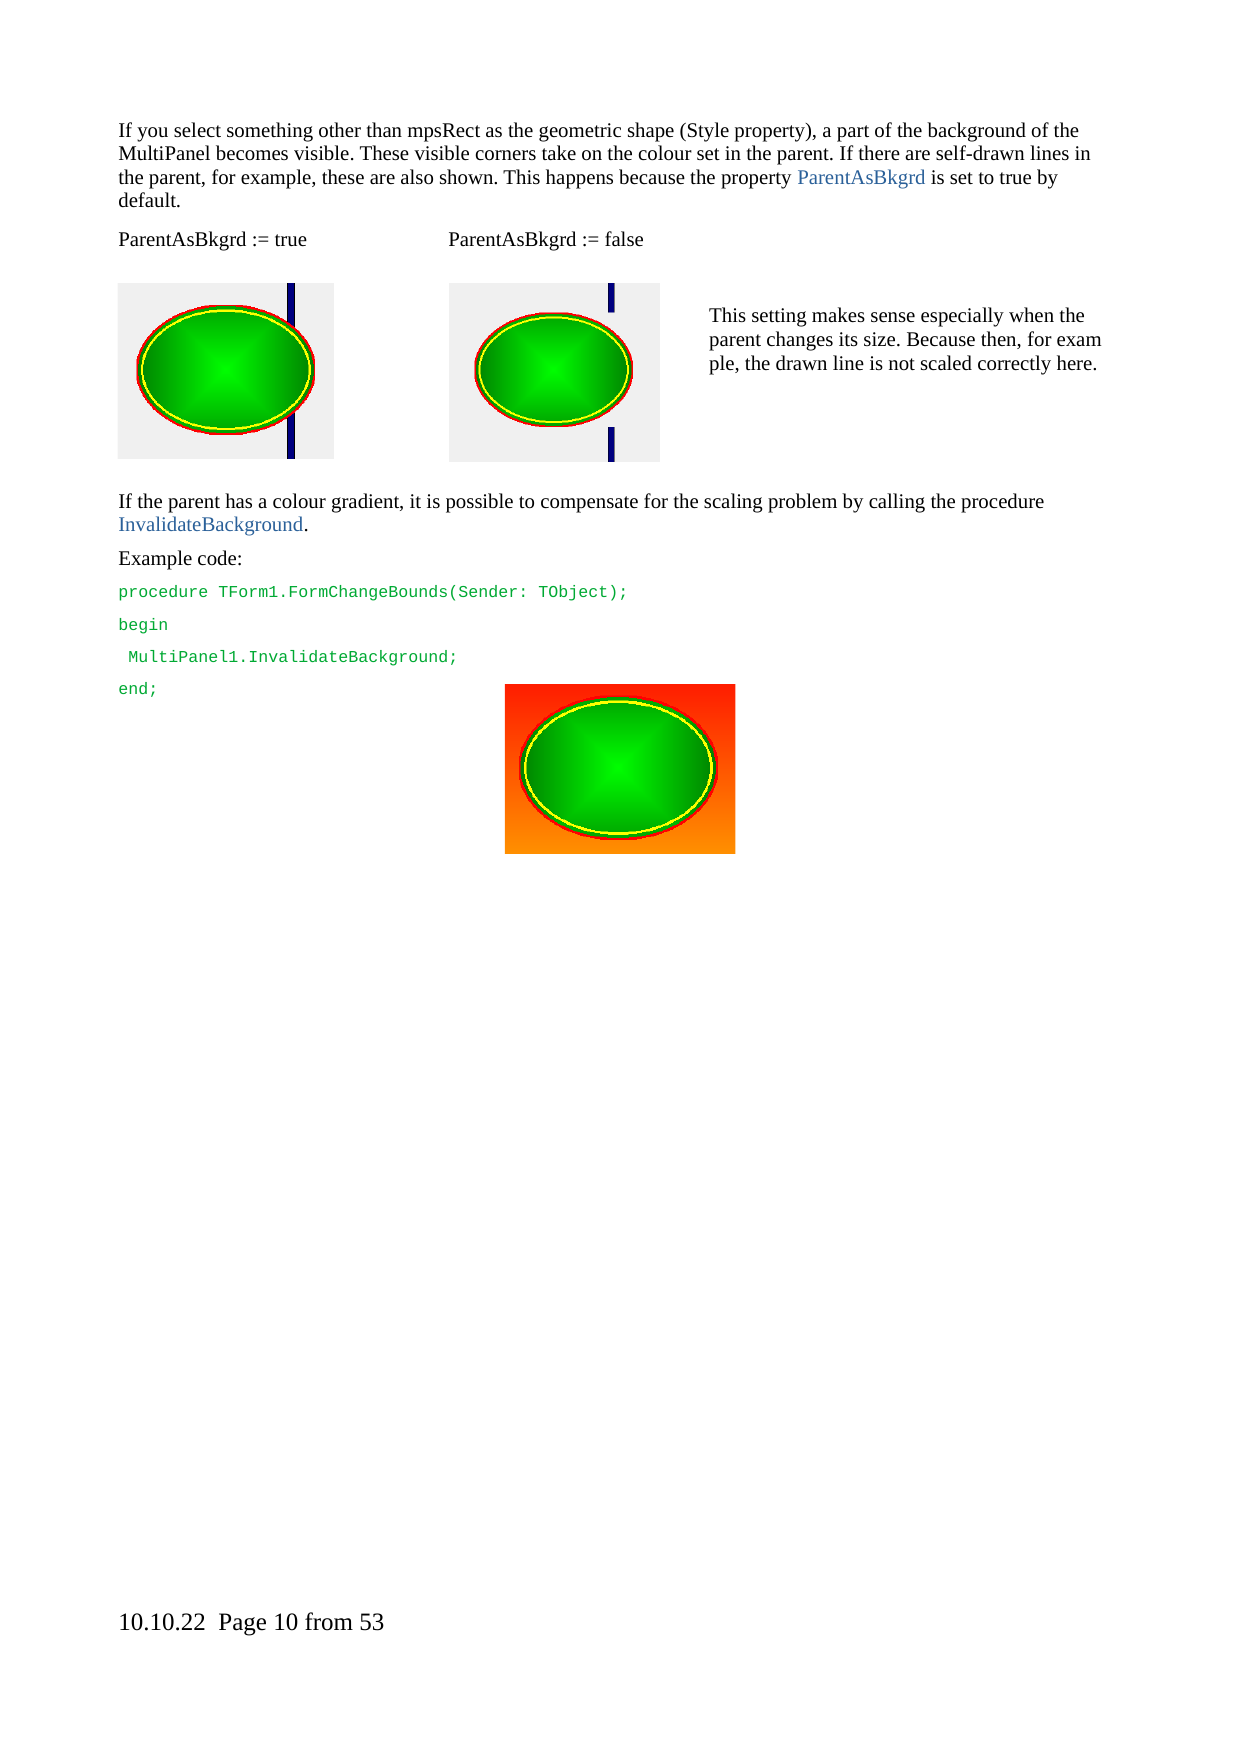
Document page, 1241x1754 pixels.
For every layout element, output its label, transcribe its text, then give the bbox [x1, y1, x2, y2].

text If the parent has a colour gradient, it is possible to compensate for the scaling problem by calling the procedure InvalidateBackground. [118, 489, 1122, 537]
text [334, 304, 449, 398]
picture [449, 283, 660, 462]
text This setting makes sense especially when the parent changes its size. Because then, for exam ple, the drawn line is not scaled correctly here. [660, 304, 1122, 398]
text end; [118, 680, 1122, 698]
text MultiPanel1.InvalidateBackground; [118, 648, 1122, 666]
text ParentAsBkgrd := true ParentAsBkgrd := false [118, 227, 1122, 251]
text Example code: [118, 551, 1122, 569]
picture [504, 684, 736, 854]
text If you select something other than mpsRect as the geometric shape (Style property), a part of the background of the MultiPanel becomes visible. These visible corners take on the colour set in the parent. If there are self-drawn lines in the parent, for example, these are also shown. This happens because the property ParentAsBkgrd is set to true by default. [118, 118, 1122, 213]
picture [117, 283, 334, 459]
text procedure TForm1.FormChangeBounds(Sender: TObject); [118, 583, 1122, 601]
text begin [118, 616, 1122, 633]
